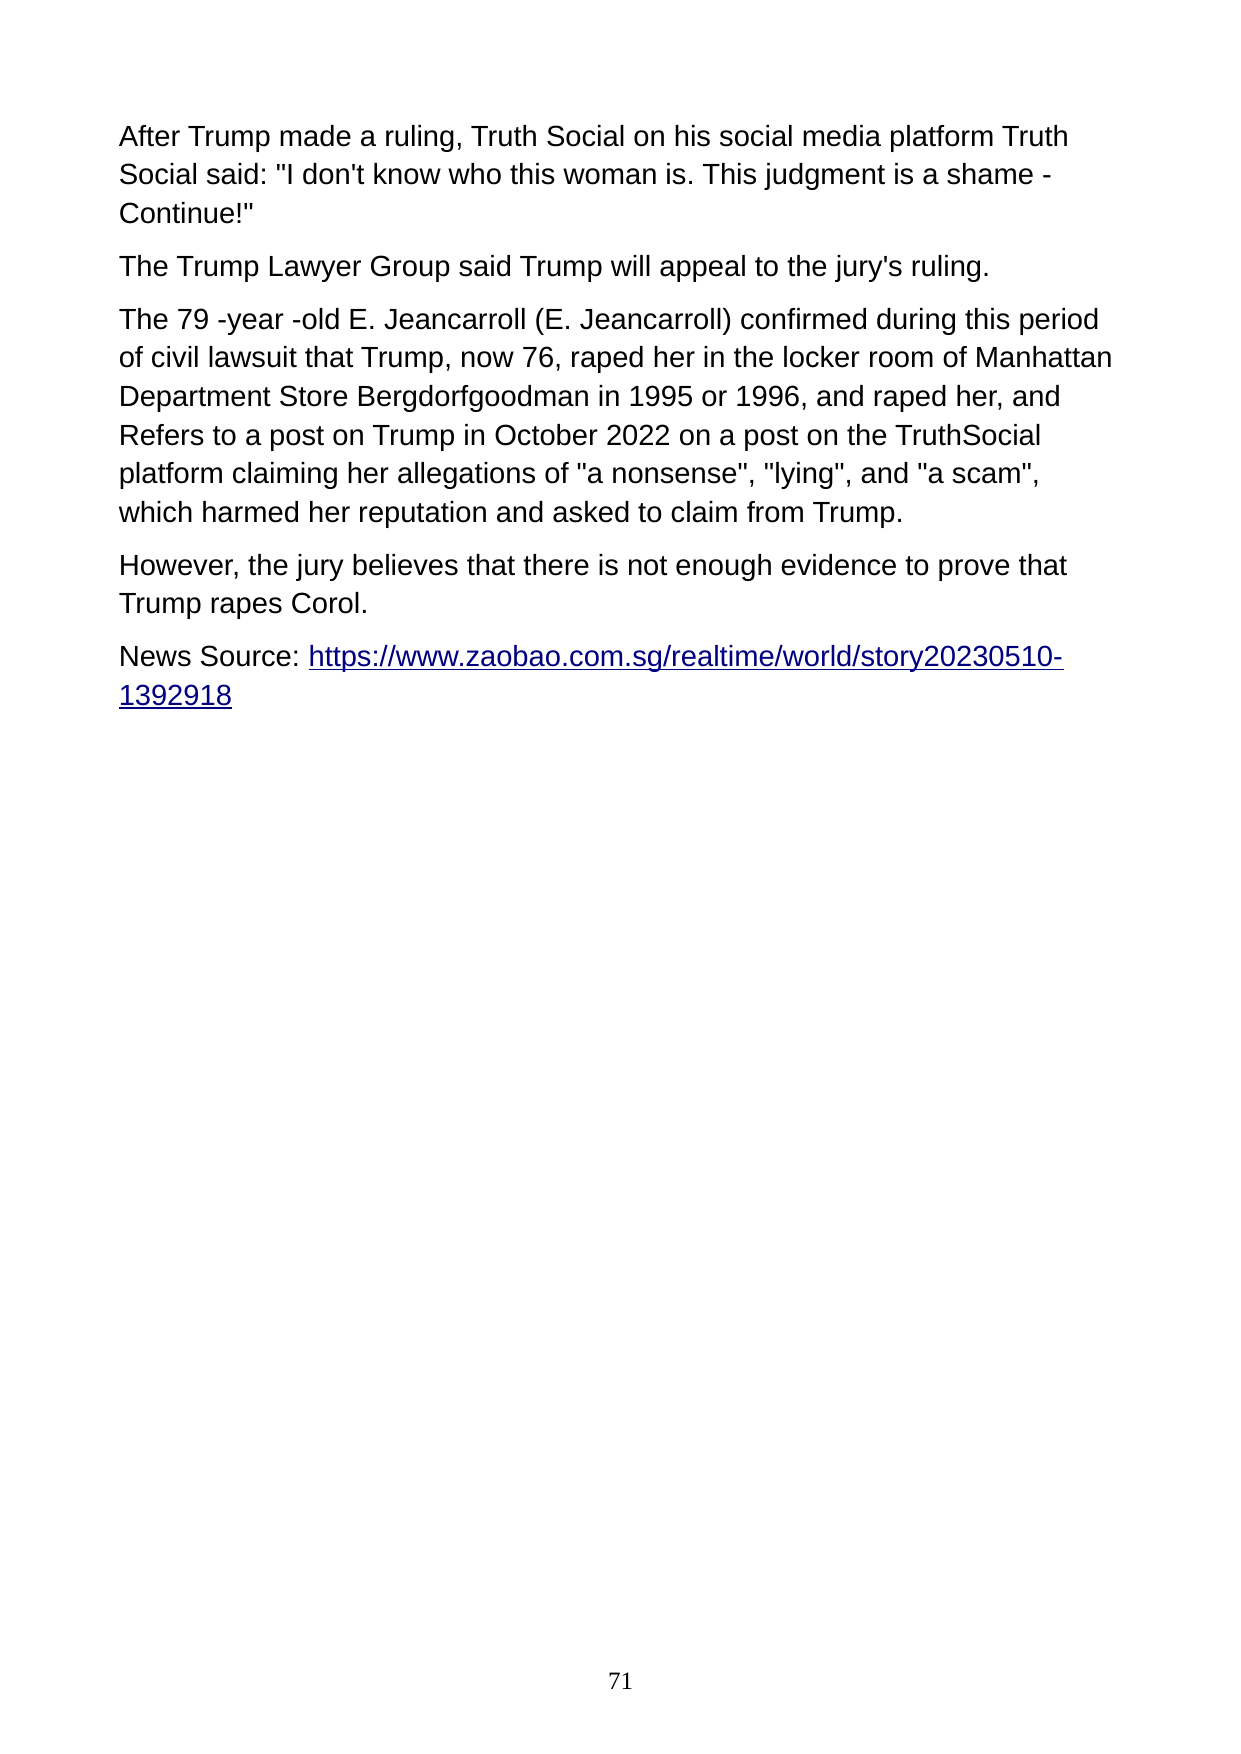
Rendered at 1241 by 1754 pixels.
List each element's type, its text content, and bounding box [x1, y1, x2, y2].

text News Source: https://www.zaobao.com.sg/realtime/world/story20230510-1392918 [118, 639, 1122, 711]
text However, the jury believes that there is not enough evidence to prove that Trump rapes Corol. [118, 548, 1122, 620]
text The Trump Lawyer Group said Trump will appeal to the jury's ruling. [118, 249, 1122, 282]
text After Trump made a ruling, Truth Social on his social media platform Truth Social said: "I don't know who this woman is. This judgment is a shame - Continue!" [118, 118, 1122, 229]
text The 79 -year -old E. Jeancarroll (E. Jeancarroll) confirmed during this period of civil lawsuit that Trump, now 76, raped her in the locker room of Manhattan Department Store Bergdorfgoodman in 1995 or 1996, and raped her, and Refers to a post on Trump in October 2022 on a post on the TruthSocial platform claiming her allegations of "a nonsense", "lying", and "a scam", which harmed her reputation and asked to claim from Trump. [118, 302, 1122, 528]
